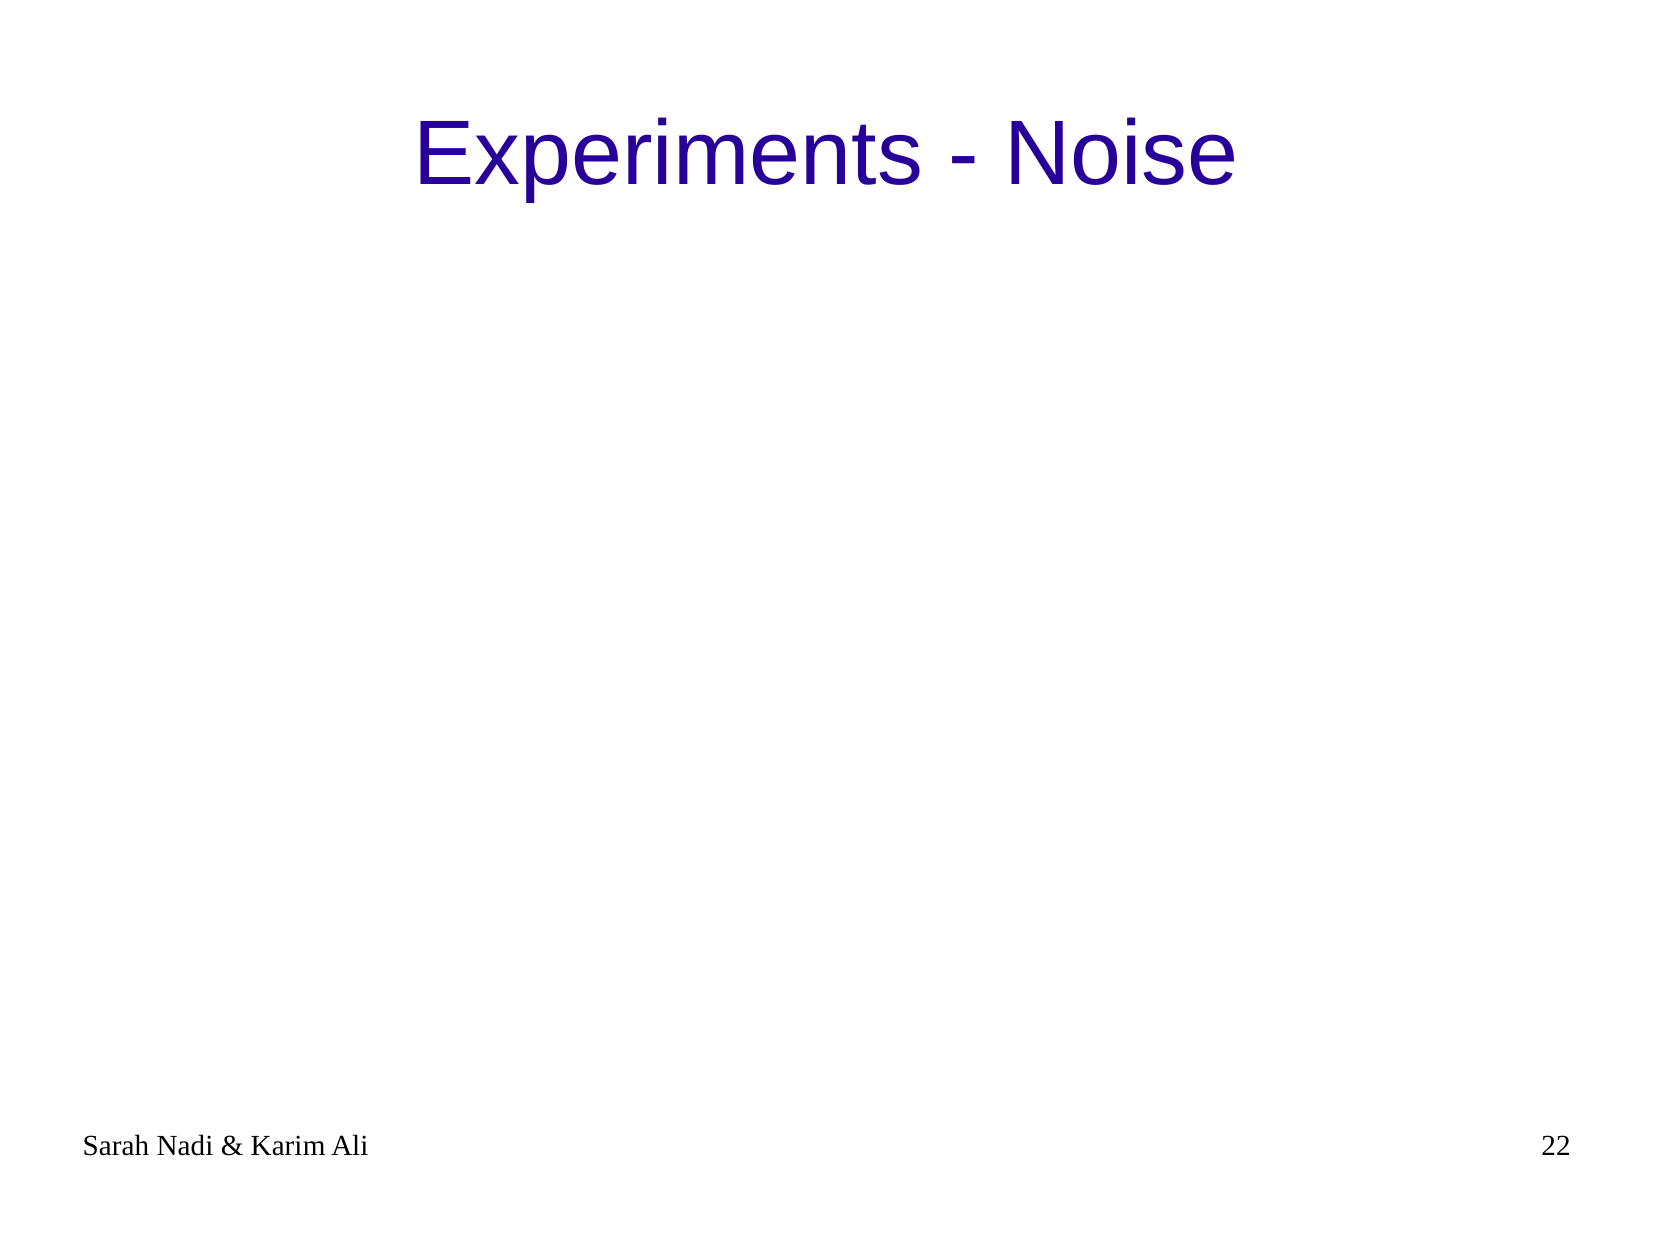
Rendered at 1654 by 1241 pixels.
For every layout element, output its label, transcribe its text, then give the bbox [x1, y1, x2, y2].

title Experiments - Noise [82, 56, 1571, 250]
